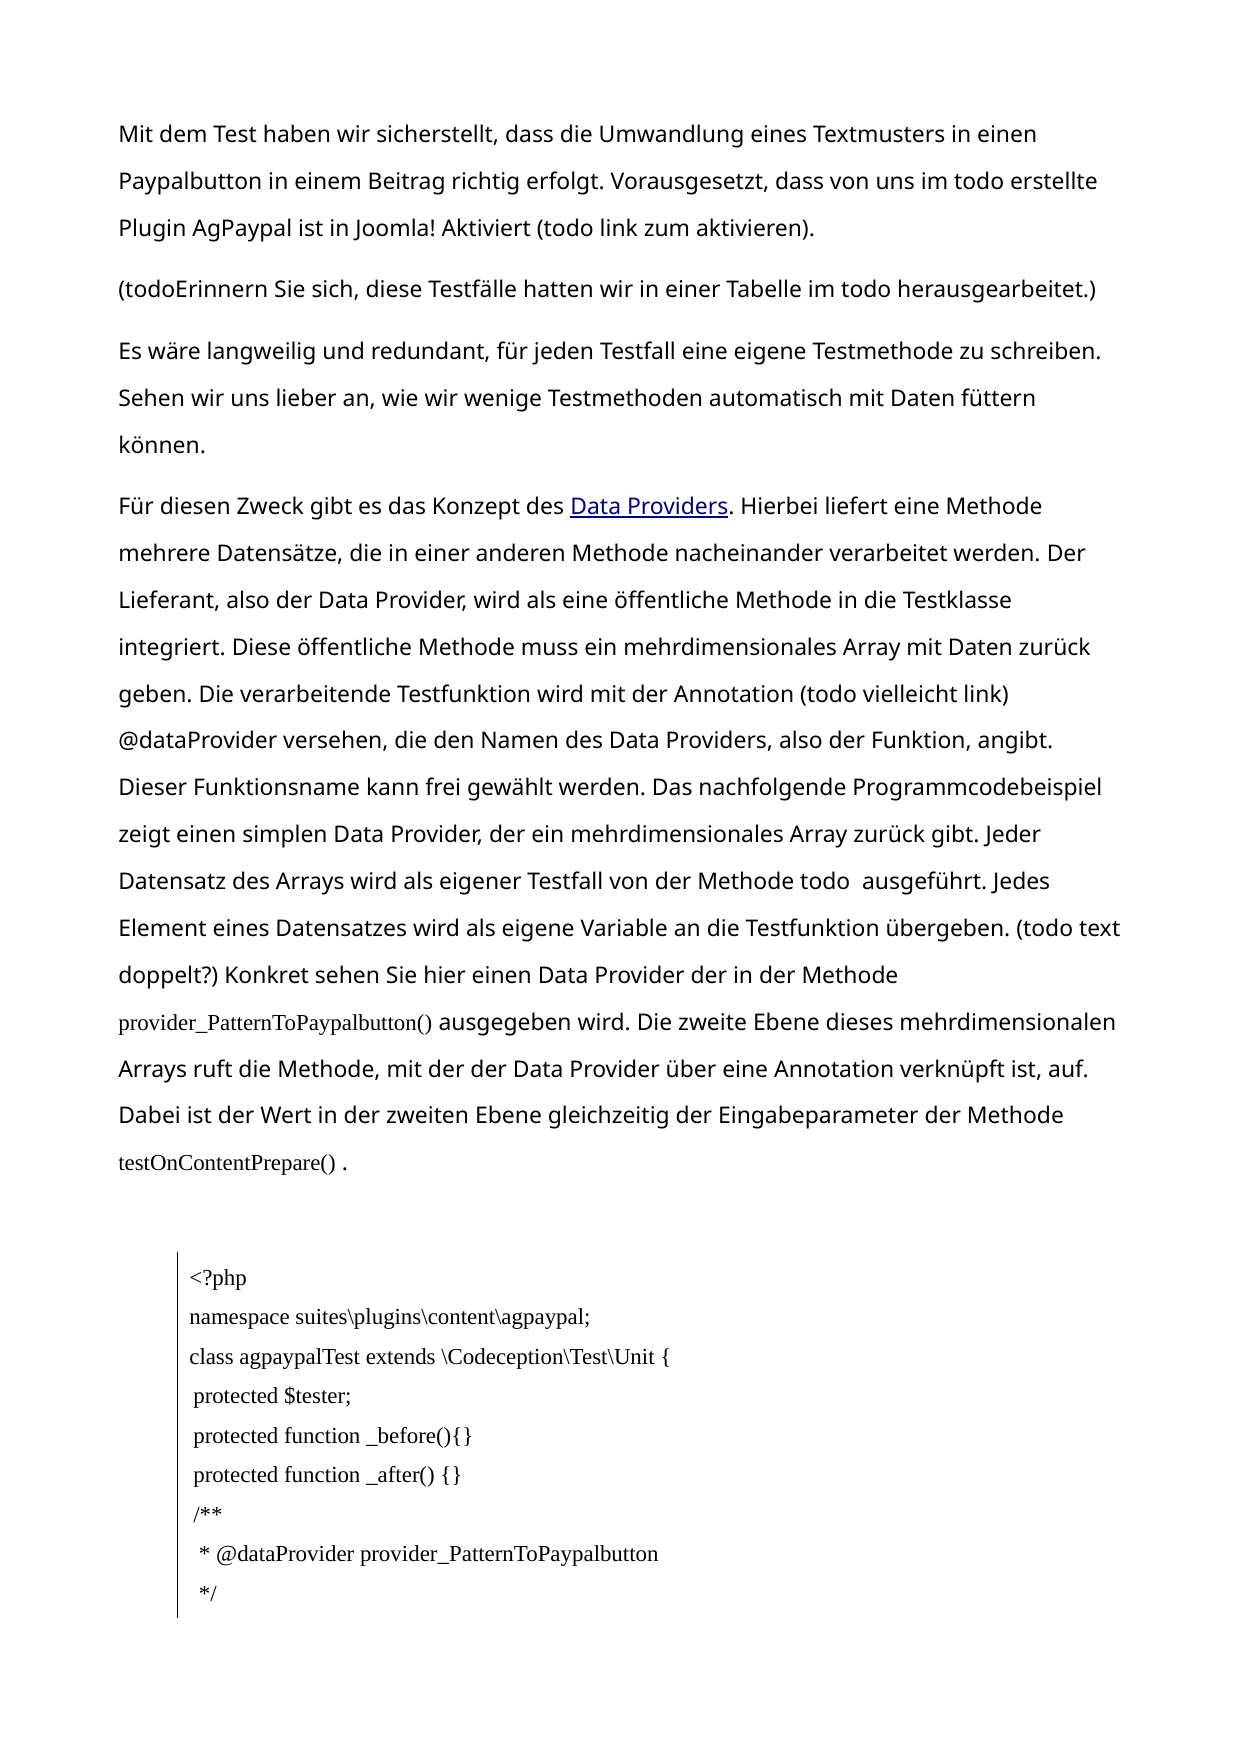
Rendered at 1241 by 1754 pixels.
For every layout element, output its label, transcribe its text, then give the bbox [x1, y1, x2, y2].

text Für diesen Zweck gibt es das Konzept des Data Providers. Hierbei liefert eine Methode mehrere Datensätze, die in einer anderen Methode nacheinander verarbeitet werden. Der Lieferant, also der Data Provider, wird als eine öffentliche Methode in die Testklasse integriert. Diese öffentliche Methode muss ein mehrdimensionales Array mit Daten zurück geben. Die verarbeitende Testfunktion wird mit der Annotation (todo vielleicht link) @dataProvider versehen, die den Namen des Data Providers, also der Funktion, angibt. Dieser Funktionsname kann frei gewählt werden. Das nachfolgende Programmcodebeispiel zeigt einen simplen Data Provider, der ein mehrdimensionales Array zurück gibt. Jeder Datensatz des Arrays wird als eigener Testfall von der Methode todo ausgeführt. Jedes Element eines Datensatzes wird als eigene Variable an die Testfunktion übergeben. (todo text doppelt?) Konkret sehen Sie hier einen Data Provider der in der Methode provider_PatternToPaypalbutton() ausgegeben wird. Die zweite Ebene dieses mehrdimensionalen Arrays ruft die Methode, mit der der Data Provider über eine Annotation verknüpft ist, auf. Dabei ist der Wert in der zweiten Ebene gleichzeitig der Eingabeparameter der Methode testOnContentPrepare() . [118, 490, 1122, 1177]
text (todoErinnern Sie sich, diese Testfälle hatten wir in einer Tabelle im todo herausgearbeitet.) [118, 273, 1122, 304]
text Mit dem Test haben wir sicherstellt, dass die Umwandlung eines Textmusters in einen Paypalbutton in einem Beitrag richtig erfolgt. Vorausgesetzt, dass von uns im todo erstellte Plugin AgPaypal ist in Joomla! Aktiviert (todo link zum aktivieren). [118, 118, 1122, 243]
text <?php namespace suites\plugins\content\agpaypal; class agpaypalTest extends \Codeception\Test\Unit { protected $tester; protected function _before(){} protected function _after() {} /** * @dataProvider provider_PatternToPaypalbutton */ [178, 1252, 1122, 1618]
text Es wäre langweilig und redundant, für jeden Testfall eine eigene Testmethode zu schreiben. Sehen wir uns lieber an, wie wir wenige Testmethoden automatisch mit Daten füttern können. [118, 335, 1122, 460]
